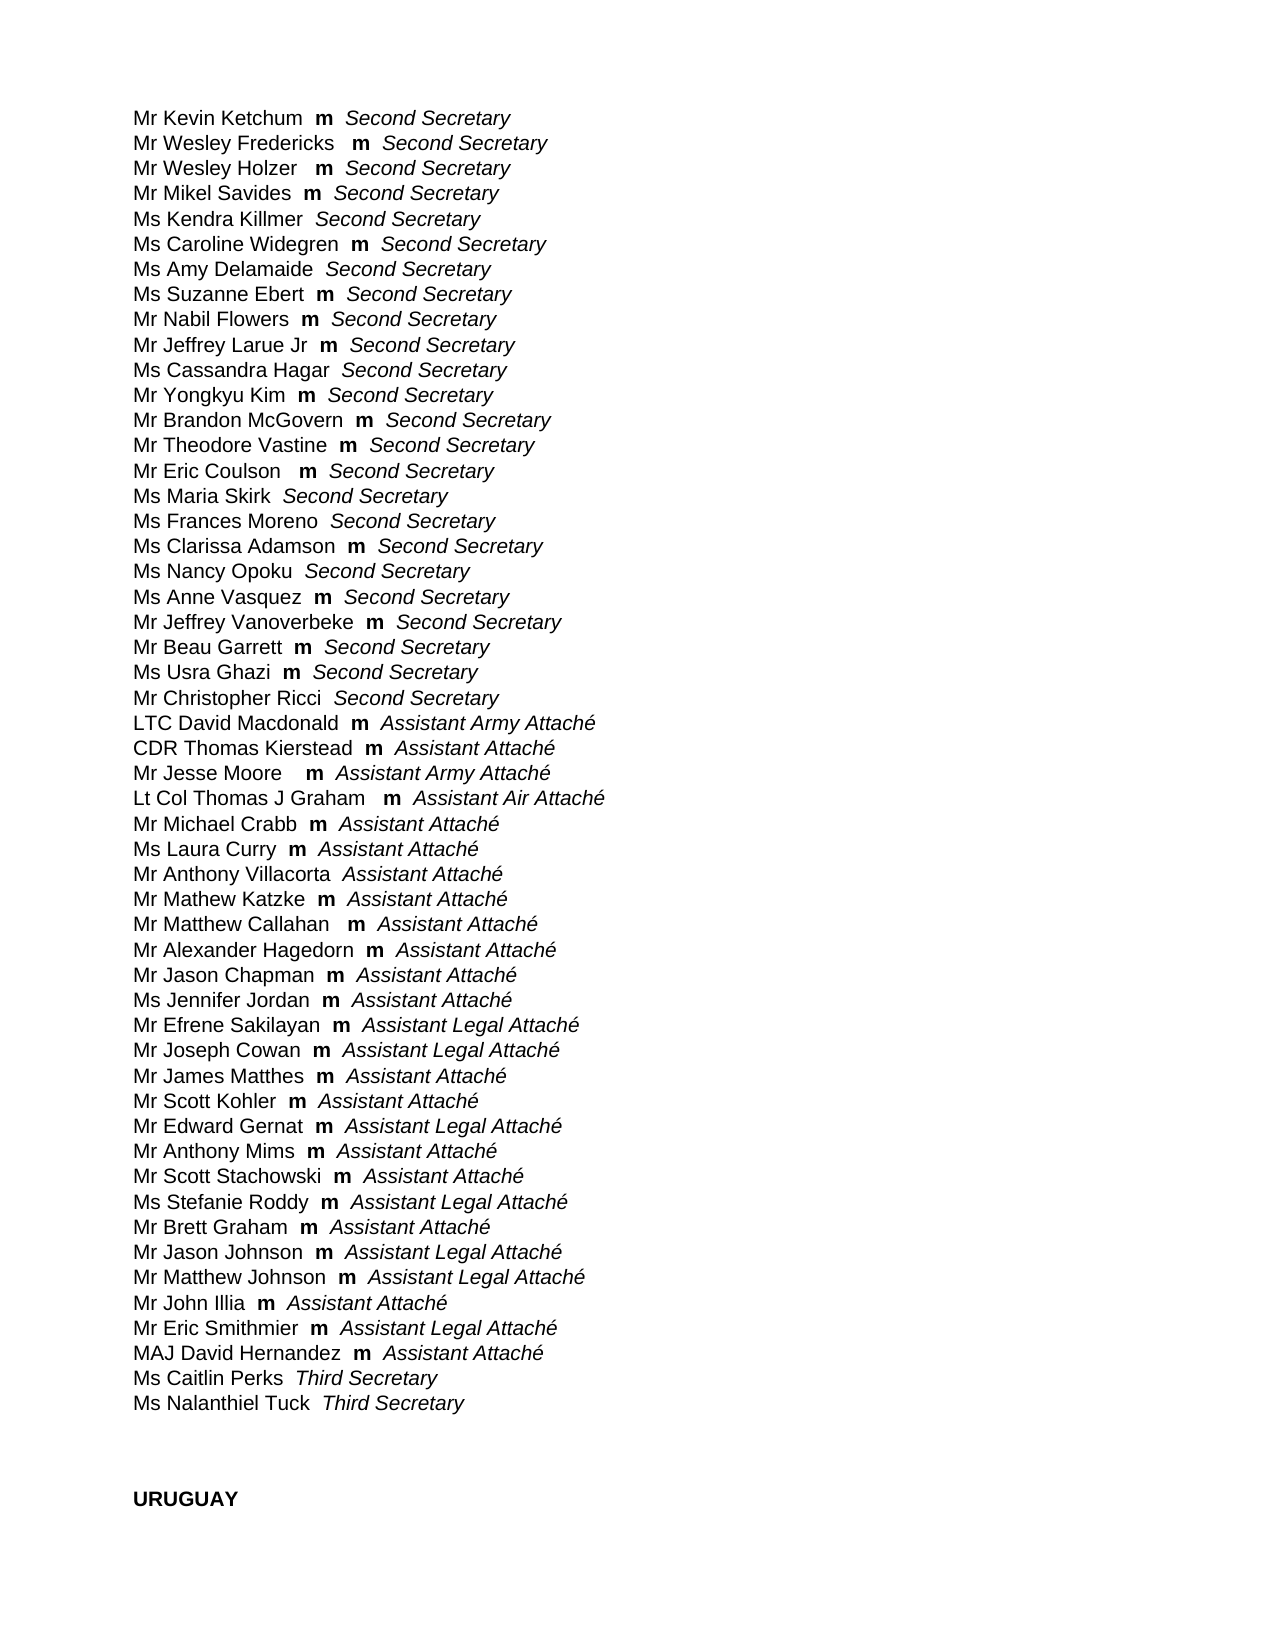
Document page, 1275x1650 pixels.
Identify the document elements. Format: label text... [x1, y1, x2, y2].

text Mr Scott Kohler m Assistant Attaché [133, 1089, 1179, 1113]
text Ms Amy Delamaide Second Secretary [133, 257, 1179, 281]
text Mr Beau Garrett m Second Secretary [133, 635, 1179, 659]
text Mr Matthew Callahan m Assistant Attaché [133, 912, 1179, 936]
text Ms Kendra Killmer Second Secretary [133, 206, 1179, 230]
text Mr Efrene Sakilayan m Assistant Legal Attaché [133, 1013, 1179, 1037]
text Ms Cassandra Hagar Second Secretary [133, 358, 1179, 382]
text Ms Frances Moreno Second Secretary [133, 509, 1179, 533]
text Mr Jason Chapman m Assistant Attaché [133, 963, 1179, 987]
text Ms Caroline Widegren m Second Secretary [133, 232, 1179, 256]
text Mr Yongkyu Kim m Second Secretary [133, 383, 1179, 407]
text Ms Jennifer Jordan m Assistant Attaché [133, 988, 1179, 1012]
text Mr Kevin Ketchum m Second Secretary [133, 106, 1179, 129]
text URUGUAY [133, 1487, 1181, 1511]
text Mr James Matthes m Assistant Attaché [133, 1063, 1179, 1087]
text Mr Christopher Ricci Second Secretary [133, 685, 1179, 709]
text Ms Caitlin Perks Third Secretary [133, 1366, 1179, 1390]
text Lt Col Thomas J Graham m Assistant Air Attaché [133, 786, 1179, 810]
text Mr Matthew Johnson m Assistant Legal Attaché [133, 1265, 1179, 1289]
text LTC David Macdonald m Assistant Army Attaché [133, 711, 1179, 734]
text Ms Suzanne Ebert m Second Secretary [133, 282, 1179, 306]
text Mr Anthony Mims m Assistant Attaché [133, 1139, 1179, 1163]
text Mr Jesse Moore m Assistant Army Attaché [133, 761, 1179, 785]
text Ms Nancy Opoku Second Secretary [133, 559, 1179, 583]
text Ms Maria Skirk Second Secretary [133, 484, 1179, 508]
text Mr Wesley Holzer m Second Secretary [133, 156, 1179, 180]
text Mr Wesley Fredericks m Second Secretary [133, 131, 1179, 155]
text Mr Jeffrey Larue Jr m Second Secretary [133, 332, 1179, 356]
text Mr Theodore Vastine m Second Secretary [133, 433, 1179, 457]
text Ms Clarissa Adamson m Second Secretary [133, 534, 1179, 558]
text Ms Anne Vasquez m Second Secretary [133, 584, 1179, 608]
text Ms Laura Curry m Assistant Attaché [133, 837, 1179, 861]
text Mr Jason Johnson m Assistant Legal Attaché [133, 1240, 1179, 1264]
text Mr John Illia m Assistant Attaché [133, 1290, 1179, 1314]
text Mr Alexander Hagedorn m Assistant Attaché [133, 937, 1179, 961]
text Ms Nalanthiel Tuck Third Secretary [133, 1391, 1181, 1415]
text Mr Scott Stachowski m Assistant Attaché [133, 1164, 1179, 1188]
text Mr Edward Gernat m Assistant Legal Attaché [133, 1114, 1179, 1138]
text Mr Eric Coulson m Second Secretary [133, 458, 1179, 482]
text Mr Nabil Flowers m Second Secretary [133, 307, 1179, 331]
text Mr Mikel Savides m Second Secretary [133, 181, 1179, 205]
text Mr Anthony Villacorta Assistant Attaché [133, 862, 1179, 886]
text Mr Brett Graham m Assistant Attaché [133, 1215, 1179, 1239]
text Mr Eric Smithmier m Assistant Legal Attaché [133, 1316, 1179, 1339]
text Mr Jeffrey Vanoverbeke m Second Secretary [133, 610, 1179, 634]
text CDR Thomas Kierstead m Assistant Attaché [133, 736, 1179, 760]
text Ms Usra Ghazi m Second Secretary [133, 660, 1179, 684]
text Mr Mathew Katzke m Assistant Attaché [133, 887, 1179, 911]
text Ms Stefanie Roddy m Assistant Legal Attaché [133, 1189, 1179, 1213]
text Mr Brandon McGovern m Second Secretary [133, 408, 1179, 432]
text Mr Michael Crabb m Assistant Attaché [133, 811, 1179, 835]
text Mr Joseph Cowan m Assistant Legal Attaché [133, 1038, 1179, 1062]
text MAJ David Hernandez m Assistant Attaché [133, 1341, 1179, 1365]
